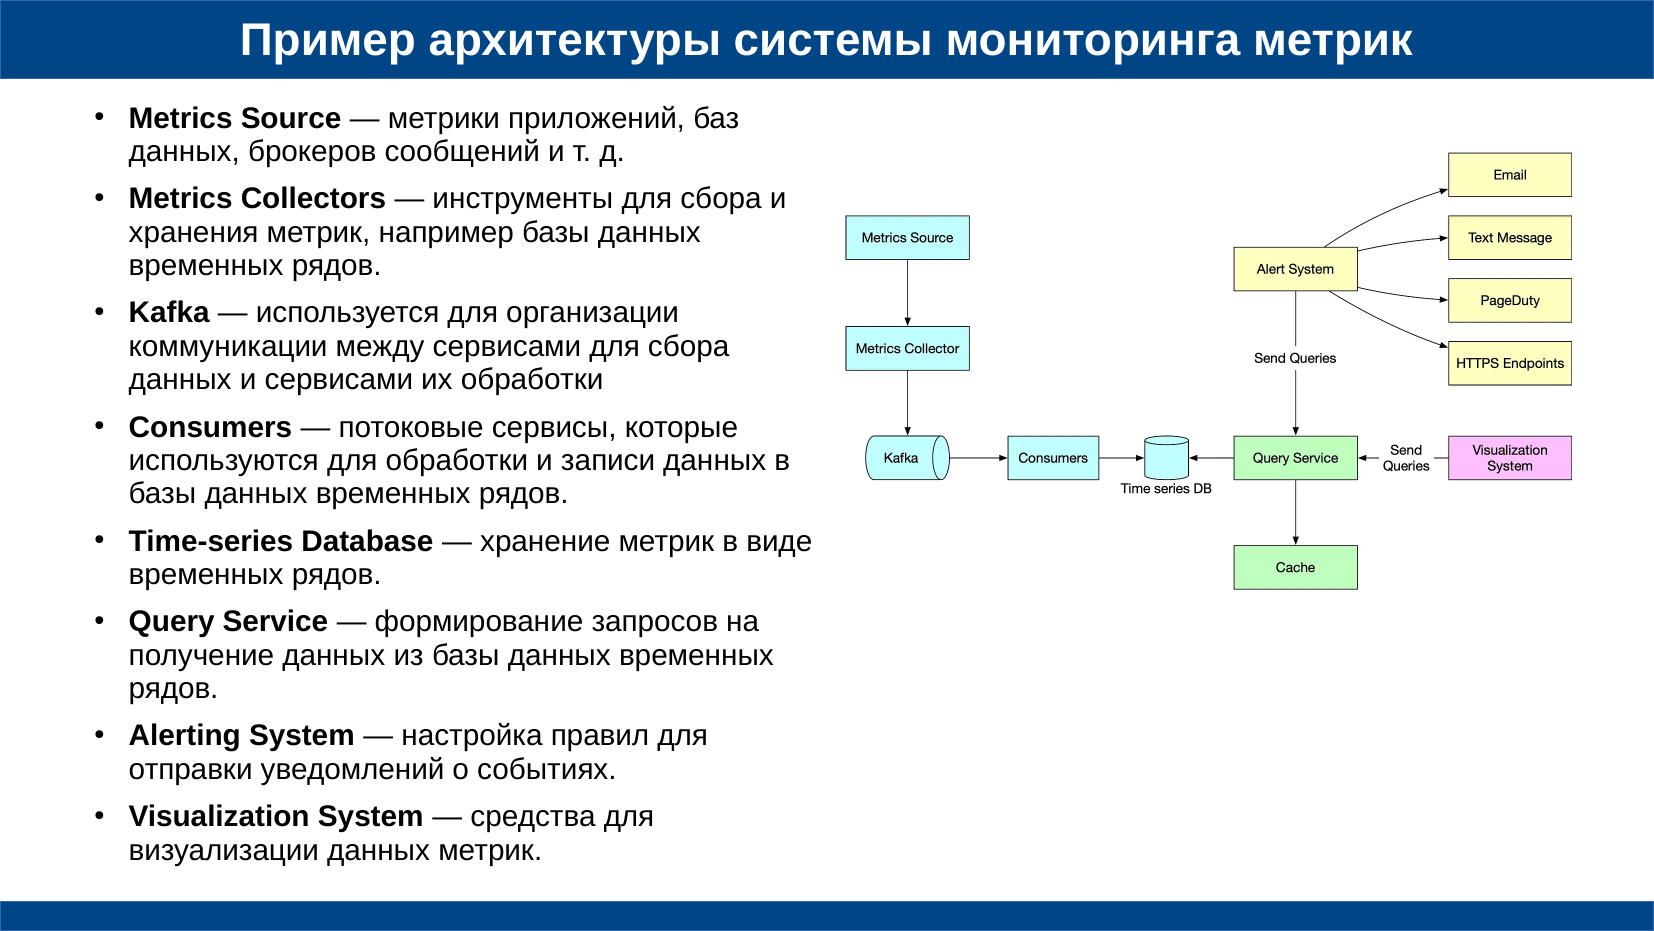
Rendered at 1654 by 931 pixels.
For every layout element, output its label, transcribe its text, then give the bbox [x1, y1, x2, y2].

picture [845, 152, 1572, 590]
title Пример архитектуры системы мониторинга метрик [0, 0, 1654, 79]
list Metrics Source — метрики приложений, баз данных, брокеров сообщений и т. д. Metrics Collectors — инструменты для сбора и хранения метрик, например базы данных временных рядов. Kafka — используется для организации коммуникации между сервисами для сбора данных и сервисами их обработки Consumers — потоковые сервисы, которые используются для обработки и записи данных в базы данных временных рядов. Time-series Database — хранение метрик в виде временных рядов. Query Service — формирование запросов на получение данных из базы данных временных рядов. Alerting System — настройка правил для отправки уведомлений о событиях. Visualization System — средства для визуализации данных метрик. [82, 101, 841, 871]
